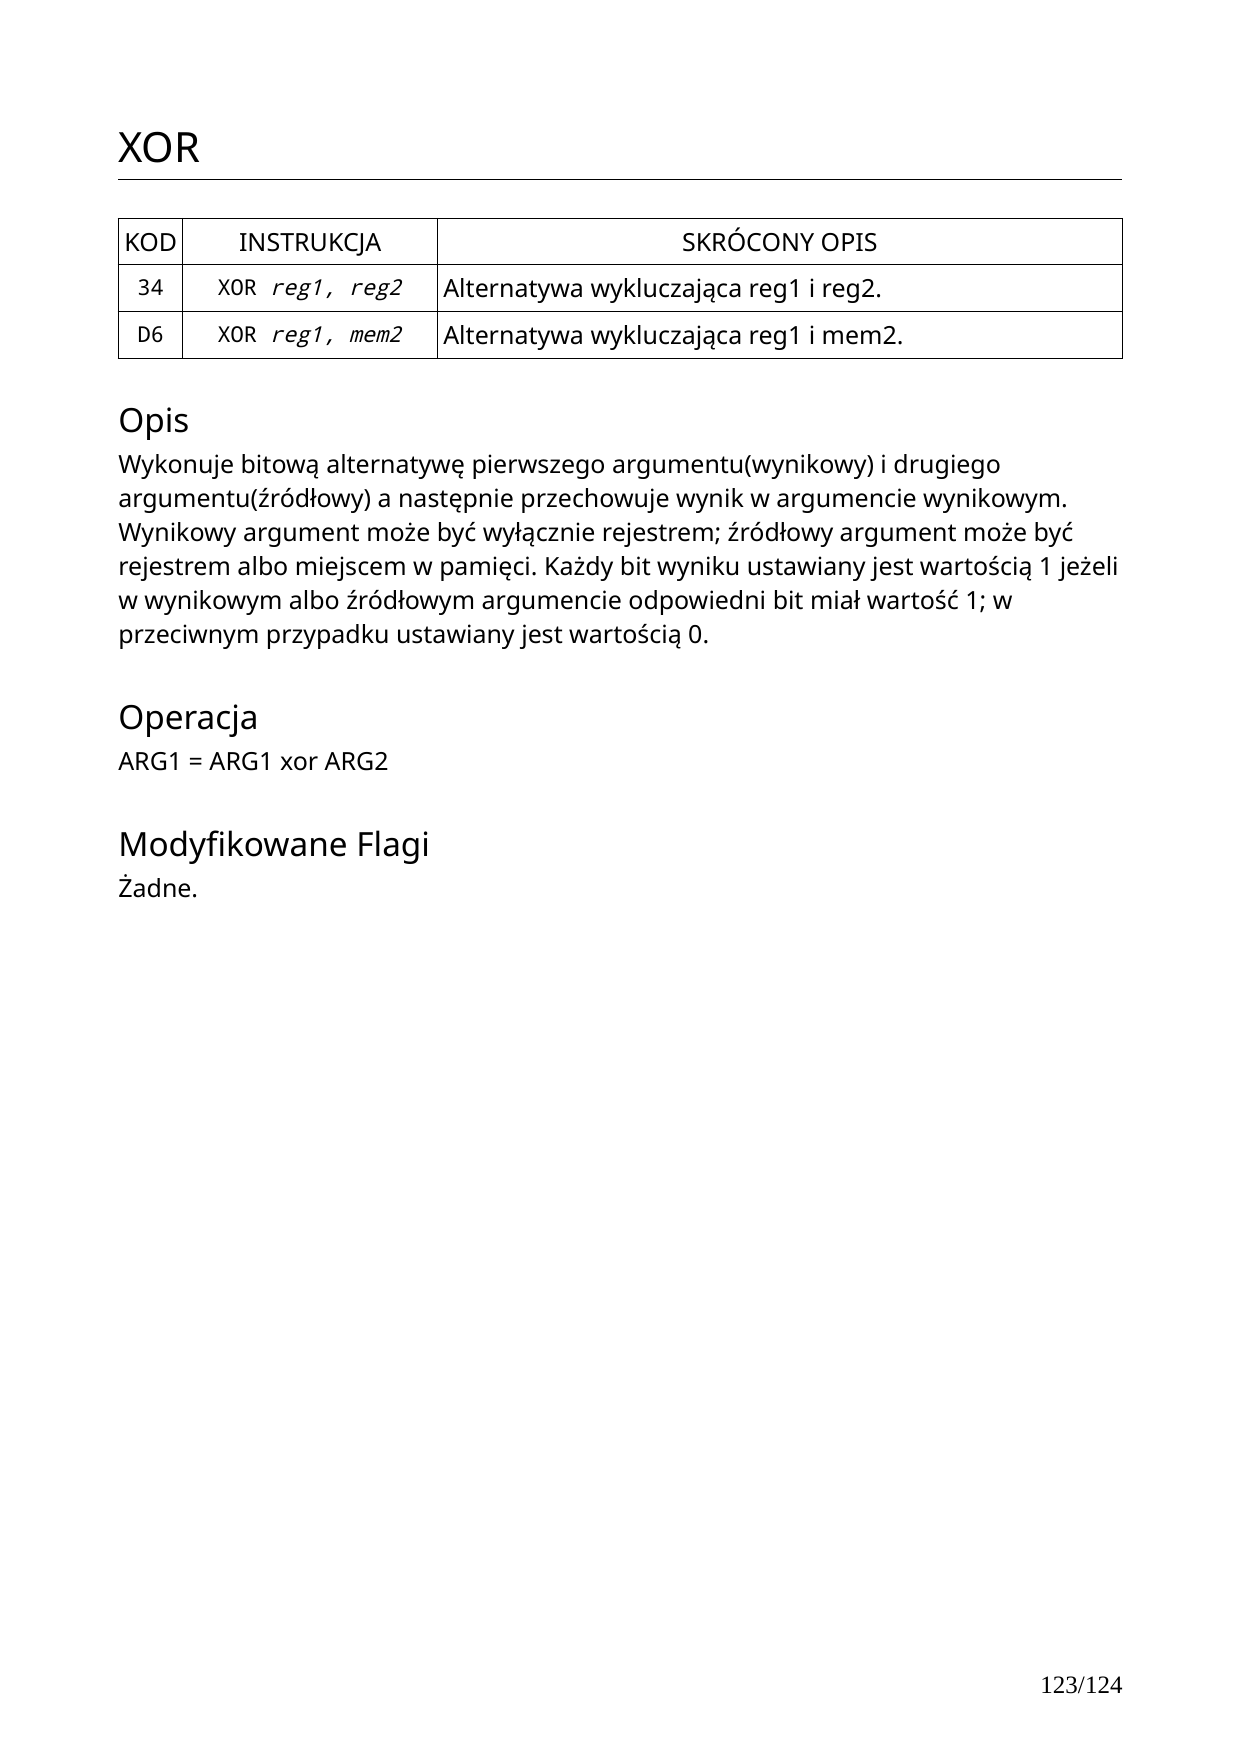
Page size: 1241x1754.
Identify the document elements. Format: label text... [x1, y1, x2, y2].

table_header KOD [119, 219, 182, 264]
text Żadne. [118, 870, 1122, 909]
table_cell Alternatywa wykluczająca reg1 i mem2. [438, 312, 1122, 357]
table_cell XOR reg1, mem2 [183, 312, 437, 357]
table_header INSTRUKCJA [183, 219, 437, 264]
table_header SKRÓCONY OPIS [438, 219, 1122, 264]
text Modyfikowane Flagi [118, 821, 1122, 870]
text XOR [118, 118, 1122, 179]
text Opis [118, 397, 1122, 447]
table_cell Alternatywa wykluczająca reg1 i reg2. [438, 265, 1122, 311]
text ARG1 = ARG1 xor ARG2 [118, 744, 1122, 782]
text Wykonuje bitową alternatywę pierwszego argumentu(wynikowy) i drugiego argumentu(źródłowy) a następnie przechowuje wynik w argumencie wynikowym. Wynikowy argument może być wyłącznie rejestrem; źródłowy argument może być rejestrem albo miejscem w pamięci. Każdy bit wyniku ustawiany jest wartością 1 jeżeli w wynikowym albo źródłowym argumencie odpowiedni bit miał wartość 1; w przeciwnym przypadku ustawiany jest wartością 0. [118, 447, 1122, 656]
table_cell 34 [119, 265, 182, 311]
table_cell D6 [119, 312, 182, 357]
text Operacja [118, 694, 1122, 744]
table_cell XOR reg1, reg2 [183, 265, 437, 311]
